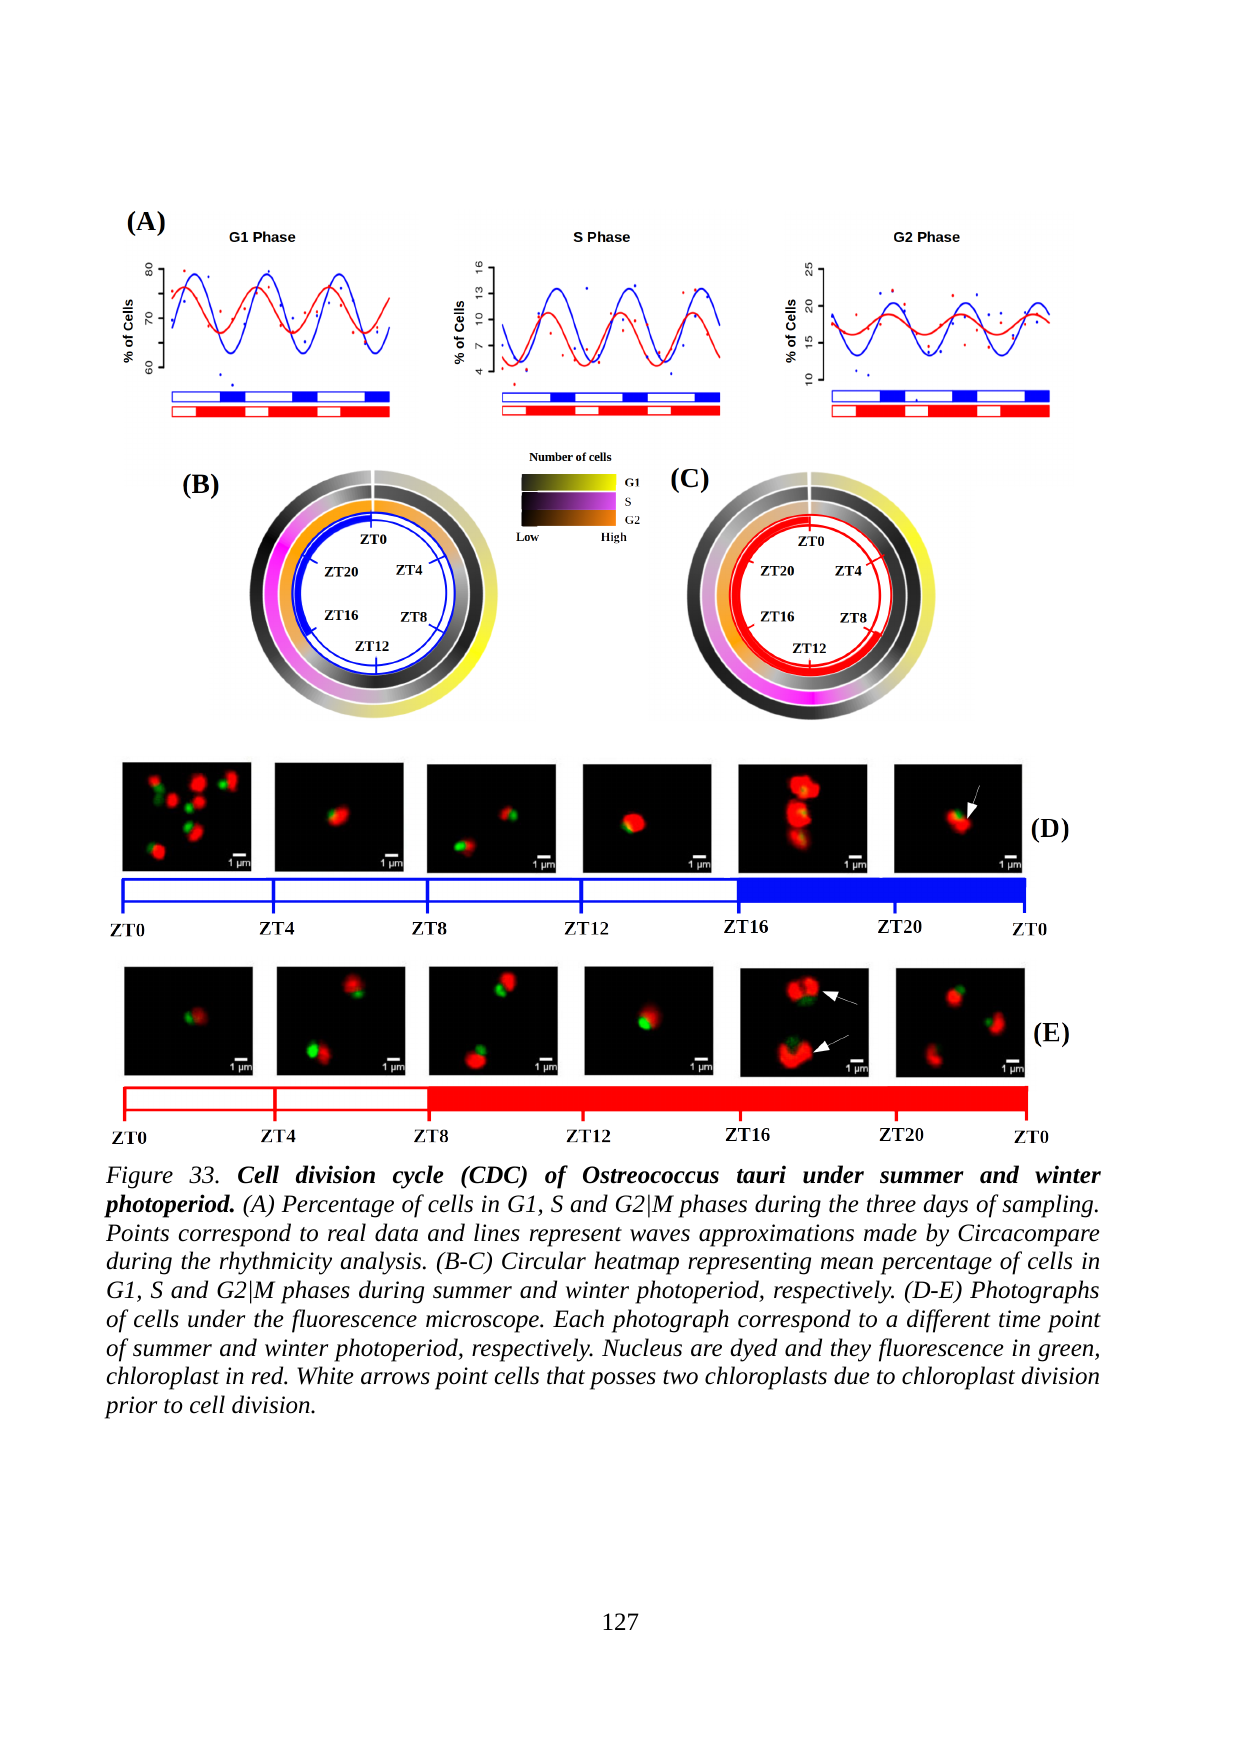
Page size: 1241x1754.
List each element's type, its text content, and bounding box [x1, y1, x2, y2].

text Figure 33. Cell division cycle (CDC) of Ostreococcus tauri under summer and winter photoperiod. (A) Percentage of cells in G1, S and G2|M phases during the three days of sampling. Points correspond to real data and lines represent waves approximations made by Circacompare during the rhythmicity analysis. (B-C) Circular heatmap representing mean percentage of cells in G1, S and G2|M phases during summer and winter photoperiod, respectively. (D-E) Photographs of cells under the fluorescence microscope. Each photograph correspond to a different time point of summer and winter photoperiod, respectively. Nucleus are dyed and they fluorescence in green, chloroplast in red. White arrows point cells that posses two chloroplasts due to chloroplast division prior to cell division. [106, 187, 1104, 1419]
